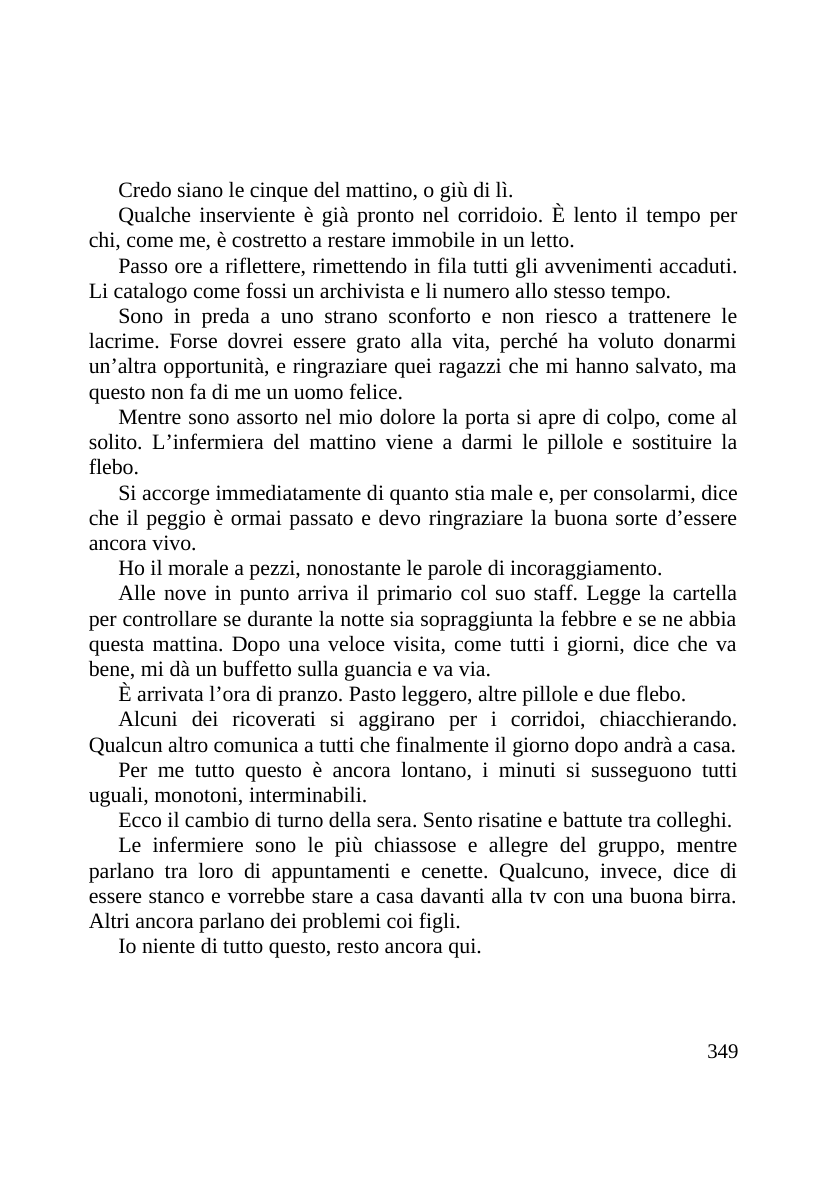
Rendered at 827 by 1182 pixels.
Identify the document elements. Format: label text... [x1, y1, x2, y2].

text Si accorge immediatamente di quanto stia male e, per consolarmi, dice che il peggio è ormai passato e devo ringraziare la buona sorte d’essere ancora vivo. [88, 479, 738, 555]
text Io niente di tutto questo, resto ancora qui. [88, 933, 738, 958]
text Qualche inserviente è già pronto nel corridoio. È lento il tempo per chi, come me, è costretto a restare immobile in un letto. [88, 202, 738, 253]
text Per me tutto questo è ancora lontano, i minuti si susseguono tutti uguali, monotoni, interminabili. [88, 757, 738, 807]
text Credo siano le cinque del mattino, o giù di lì. [88, 177, 738, 202]
text Ho il morale a pezzi, nonostante le parole di incoraggiamento. [88, 555, 738, 580]
text Alle nove in punto arriva il primario col suo staff. Legge la cartella per controllare se durante la notte sia sopraggiunta la febbre e se ne abbia questa mattina. Dopo una veloce visita, come tutti i giorni, dice che va bene, mi dà un buffetto sulla guancia e va via. [88, 580, 738, 681]
text È arrivata l’ora di pranzo. Pasto leggero, altre pillole e due flebo. [88, 681, 738, 706]
text Ecco il cambio di turno della sera. Sento risatine e battute tra colleghi. [88, 807, 738, 832]
text Sono in preda a uno strano sconforto e non riesco a trattenere le lacrime. Forse dovrei essere grato alla vita, perché ha voluto donarmi un’altra opportunità, e ringraziare quei ragazzi che mi hanno salvato, ma questo non fa di me un uomo felice. [88, 303, 738, 404]
text Passo ore a riflettere, rimettendo in fila tutti gli avvenimenti accaduti. Li catalogo come fossi un archivista e li numero allo stesso tempo. [88, 253, 738, 303]
text Mentre sono assorto nel mio dolore la porta si apre di colpo, come al solito. L’infermiera del mattino viene a darmi le pillole e sostituire la flebo. [88, 404, 738, 479]
text Alcuni dei ricoverati si aggirano per i corridoi, chiacchierando. Qualcun altro comunica a tutti che finalmente il giorno dopo andrà a casa. [88, 706, 738, 757]
text Le infermiere sono le più chiassose e allegre del gruppo, mentre parlano tra loro di appuntamenti e cenette. Qualcuno, invece, dice di essere stanco e vorrebbe stare a casa davanti alla tv con una buona birra. Altri ancora parlano dei problemi coi figli. [88, 832, 738, 933]
